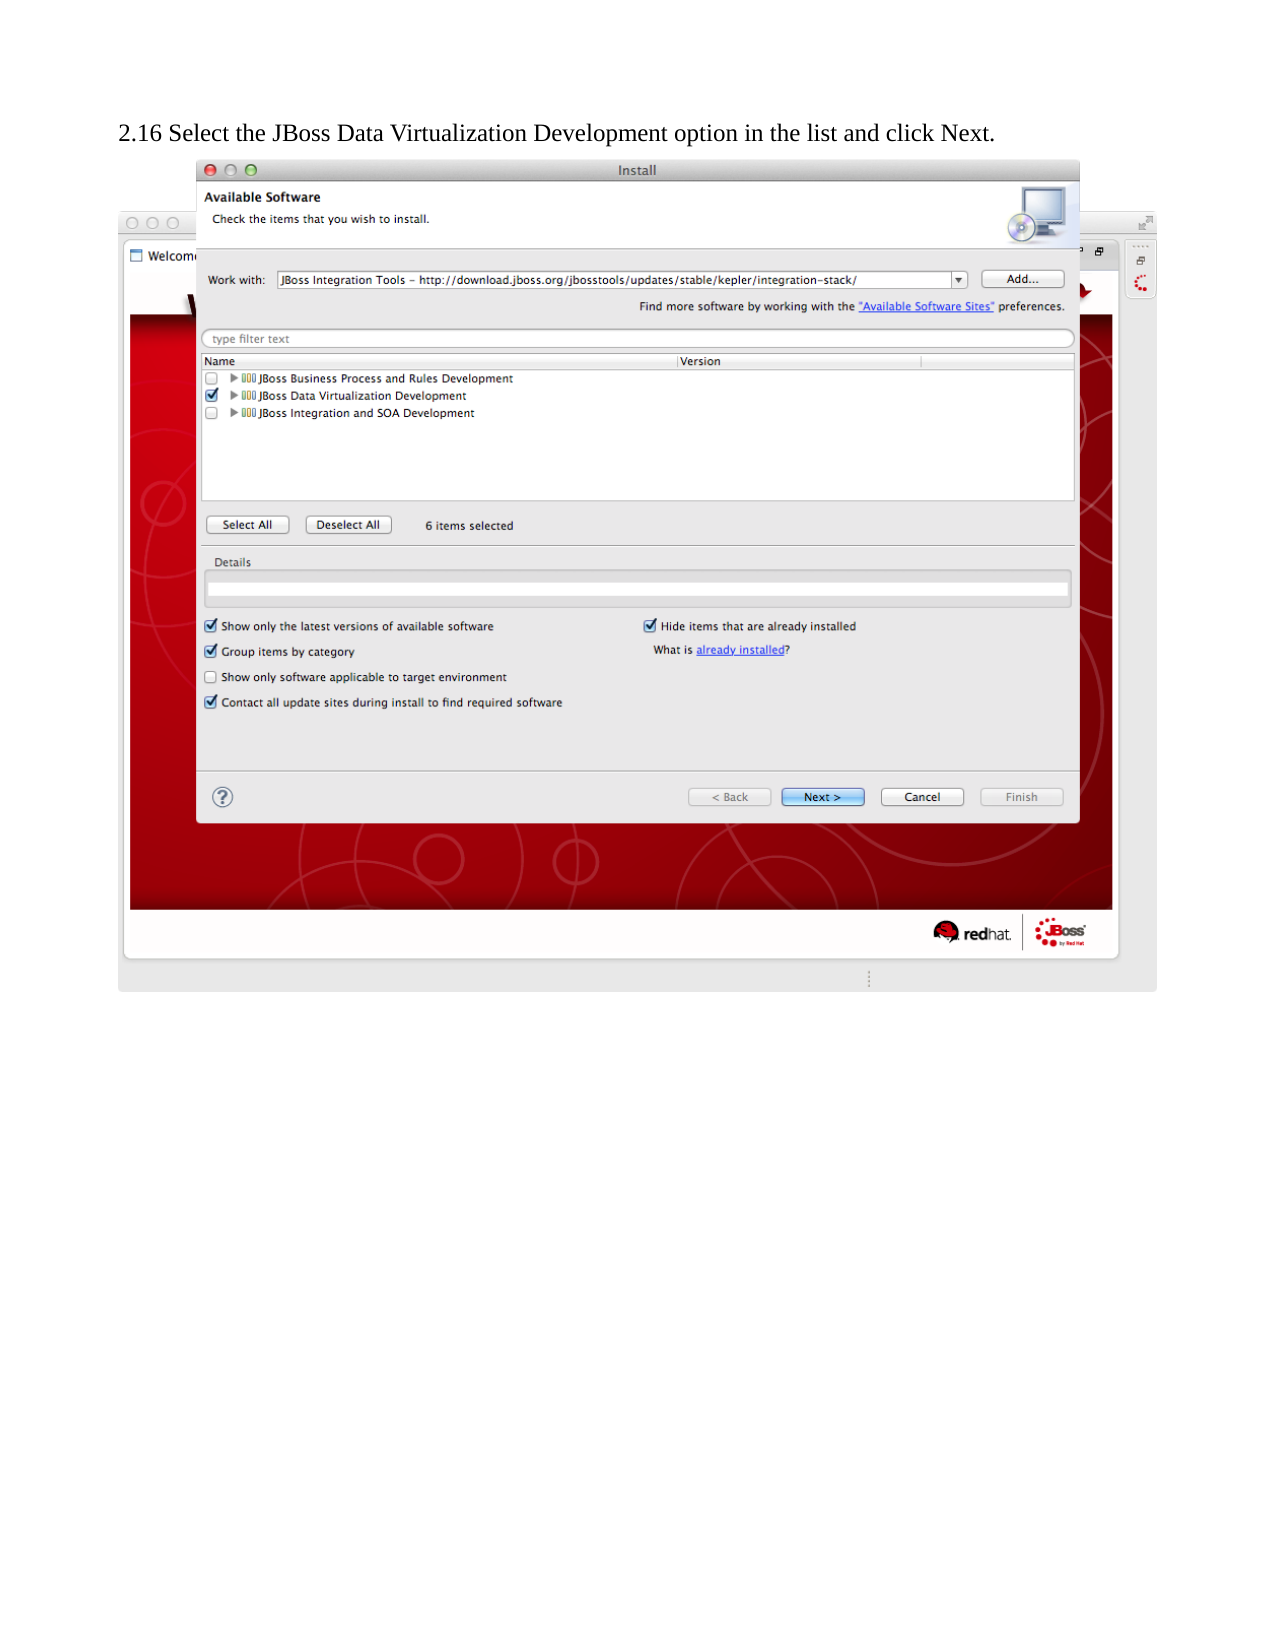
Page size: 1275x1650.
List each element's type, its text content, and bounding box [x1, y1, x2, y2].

picture [118, 159, 1157, 992]
text 2.16 Select the JBoss Data Virtualization Development option in the list and click Next. [118, 118, 1157, 147]
